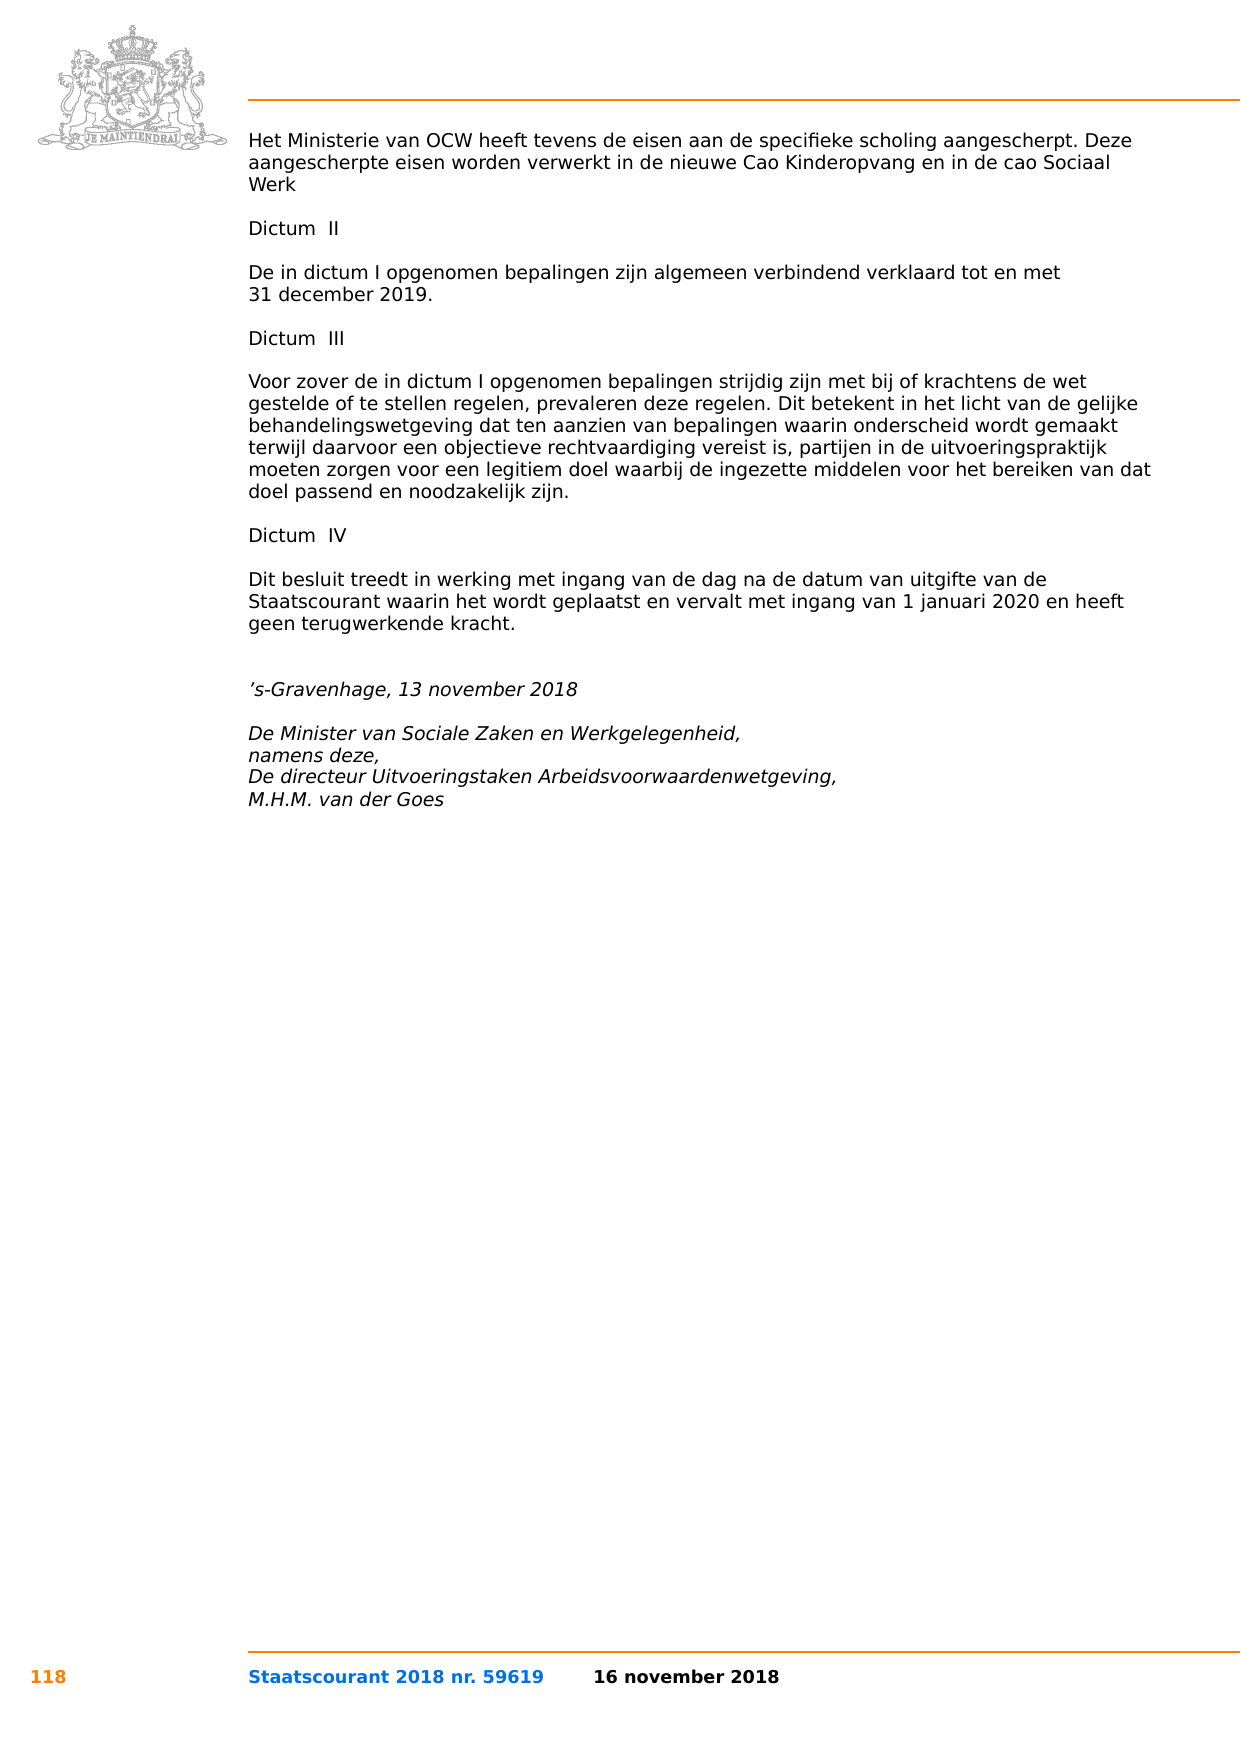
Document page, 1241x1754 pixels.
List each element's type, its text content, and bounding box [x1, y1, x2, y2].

text Voor zover de in dictum I opgenomen bepalingen strijdig zijn met bij of krachtens de wet gestelde of te stellen regelen, prevaleren deze regelen. Dit betekent in het licht van de gelijke behandelingswetgeving dat ten aanzien van bepalingen waarin onderscheid wordt gemaakt terwijl daarvoor een objectieve rechtvaardiging vereist is, partijen in de uitvoeringspraktijk moeten zorgen voor een legitiem doel waarbij de ingezette middelen voor het bereiken van dat doel passend en noodzakelijk zijn. [248, 371, 1163, 503]
text Dit besluit treedt in werking met ingang van de dag na de datum van uitgifte van de Staatscourant waarin het wordt geplaatst en vervalt met ingang van 1 januari 2020 en heeft geen terugwerkende kracht. [248, 569, 1163, 635]
text Het Ministerie van OCW heeft tevens de eisen aan de specifieke scholing aangescherpt. Deze aangescherpte eisen worden verwerkt in de nieuwe Cao Kinderopvang en in de cao Sociaal Werk [248, 130, 1163, 196]
text De in dictum I opgenomen bepalingen zijn algemeen verbindend verklaard tot en met 31 december 2019. [248, 262, 1163, 306]
picture [38, 25, 227, 150]
text Dictum III [248, 327, 1163, 349]
text ’s-Gravenhage, 13 november 2018 [248, 679, 1163, 701]
text Dictum IV [248, 525, 1163, 547]
text De Minister van Sociale Zaken en Werkgelegenheid, namens deze, De directeur Uitvoeringstaken Arbeidsvoorwaardenwetgeving, M.H.M. van der Goes [248, 722, 1163, 810]
text Dictum II [248, 218, 1163, 240]
